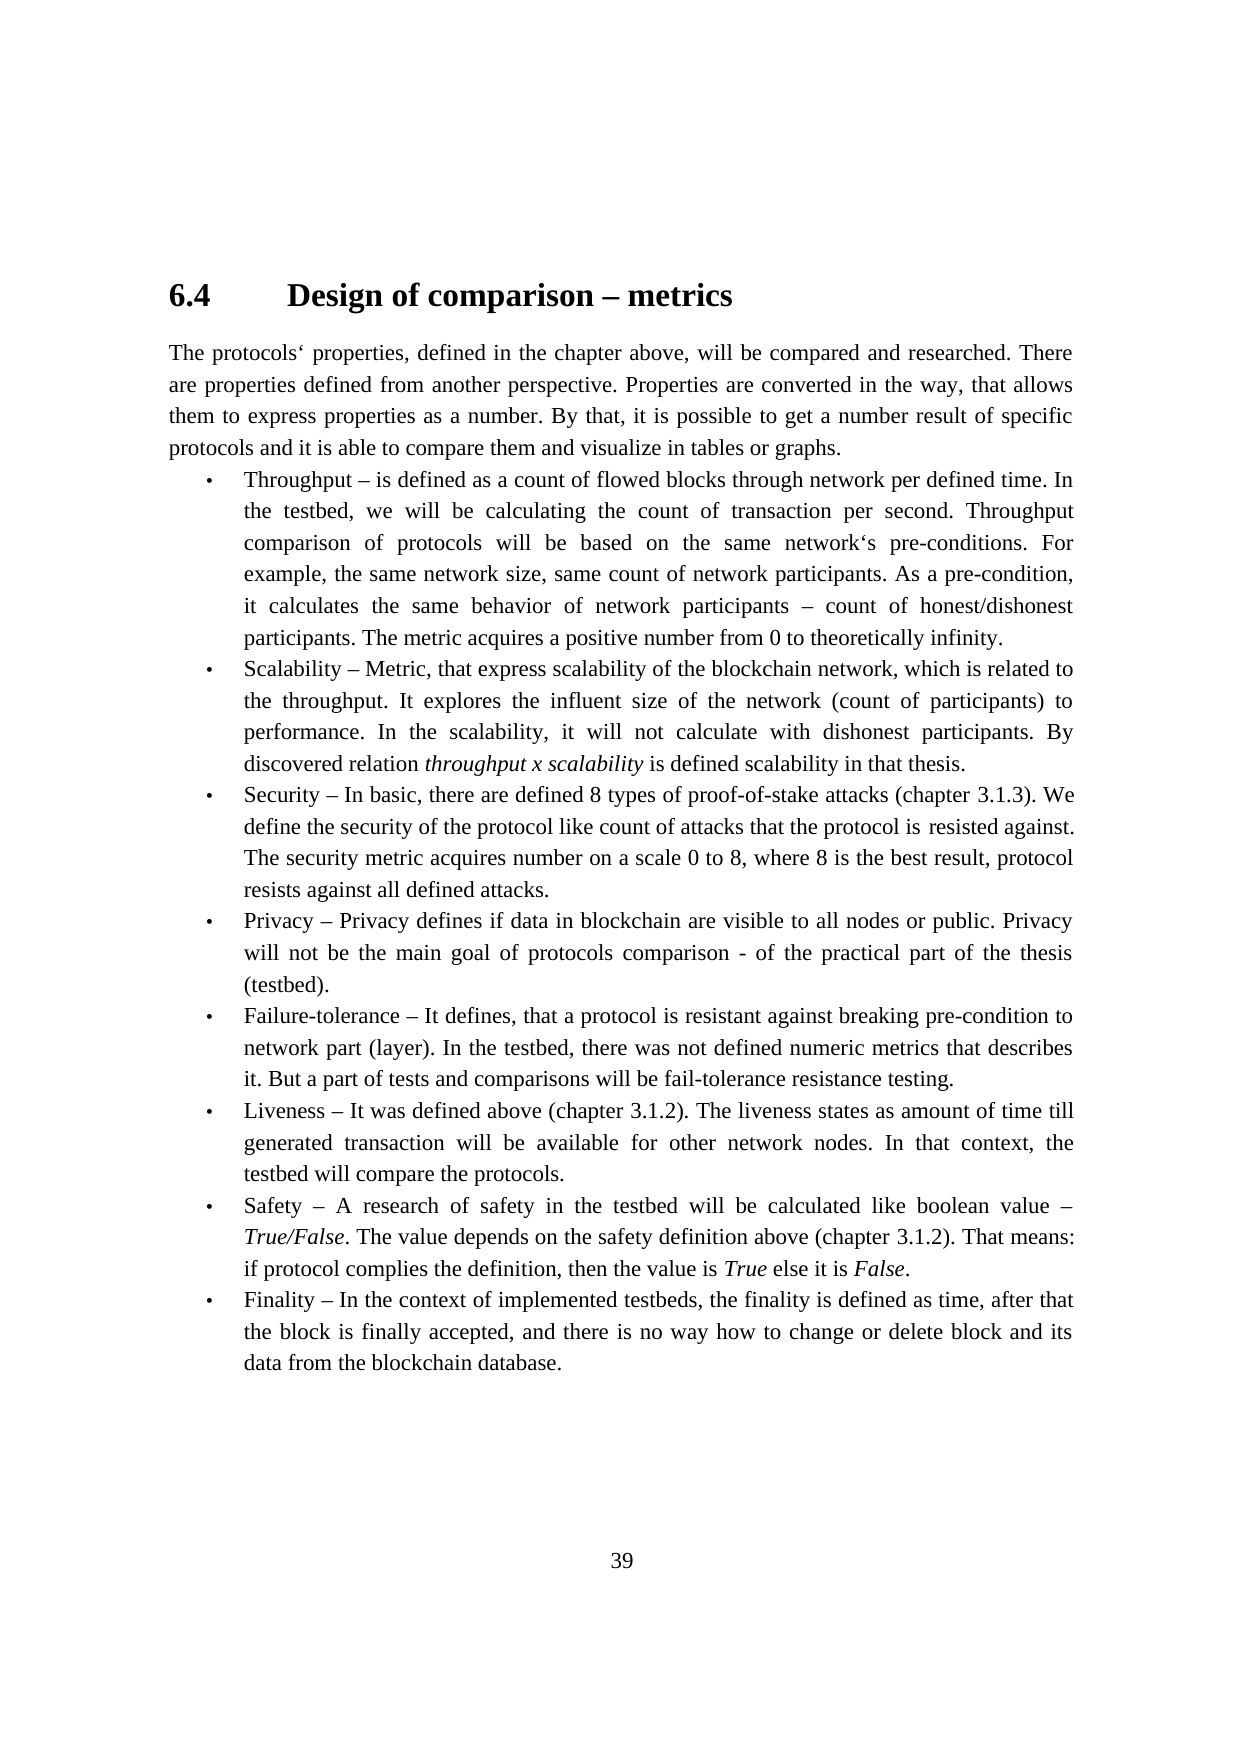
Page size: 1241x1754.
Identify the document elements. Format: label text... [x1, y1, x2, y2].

subtitle Design of comparison – metrics [169, 276, 1075, 314]
text The protocols‘ properties, defined in the chapter above, will be compared and researched. There are properties defined from another perspective. Properties are converted in the way, that allows them to express properties as a number. By that, it is possible to get a number result of specific protocols and it is able to compare them and visualize in tables or graphs. [169, 339, 1075, 461]
list Scalability – Metric, that express scalability of the blockchain network, which is related to the throughput. It explores the influent size of the network (count of participants) to performance. In the scalability, it will not calculate with dishonest participants. By discovered relation throughput x scalability is defined scalability in that thesis. [206, 655, 1075, 776]
list Liveness – It was defined above (chapter 3.1.2). The liveness states as amount of time till generated transaction will be available for other network nodes. In that context, the testbed will compare the protocols. [206, 1097, 1075, 1186]
list Failure-tolerance – It defines, that a protocol is resistant against breaking pre-condition to network part (layer). In the testbed, there was not defined numeric metrics that describes it. But a part of tests and comparisons will be fail-tolerance resistance testing. [206, 1002, 1075, 1092]
list Safety – A research of safety in the testbed will be calculated like boolean value – True/False. The value depends on the safety definition above (chapter 3.1.2). That means: if protocol complies the definition, then the value is True else it is False. [206, 1192, 1075, 1281]
list Finality – In the context of implemented testbeds, the finality is defined as time, after that the block is finally accepted, and there is no way how to change or delete block and its data from the blockchain database. [206, 1286, 1075, 1376]
list Throughput – is defined as a count of flowed blocks through network per defined time. In the testbed, we will be calculating the count of transaction per second. Throughput comparison of protocols will be based on the same network‘s pre-conditions. For example, the same network size, same count of network participants. As a pre-condition, it calculates the same behavior of network participants – count of honest/dishonest participants. The metric acquires a positive number from 0 to theoretically infinity. [206, 466, 1075, 650]
list Privacy – Privacy defines if data in blockchain are visible to all nodes or public. Privacy will not be the main goal of protocols comparison - of the practical part of the thesis (testbed). [206, 908, 1075, 997]
list Security – In basic, there are defined 8 types of proof-of-stake attacks (chapter 3.1.3). We define the security of the protocol like count of attacks that the protocol is resisted against. The security metric acquires number on a scale 0 to 8, where 8 is the best result, protocol resists against all defined attacks. [206, 781, 1075, 902]
